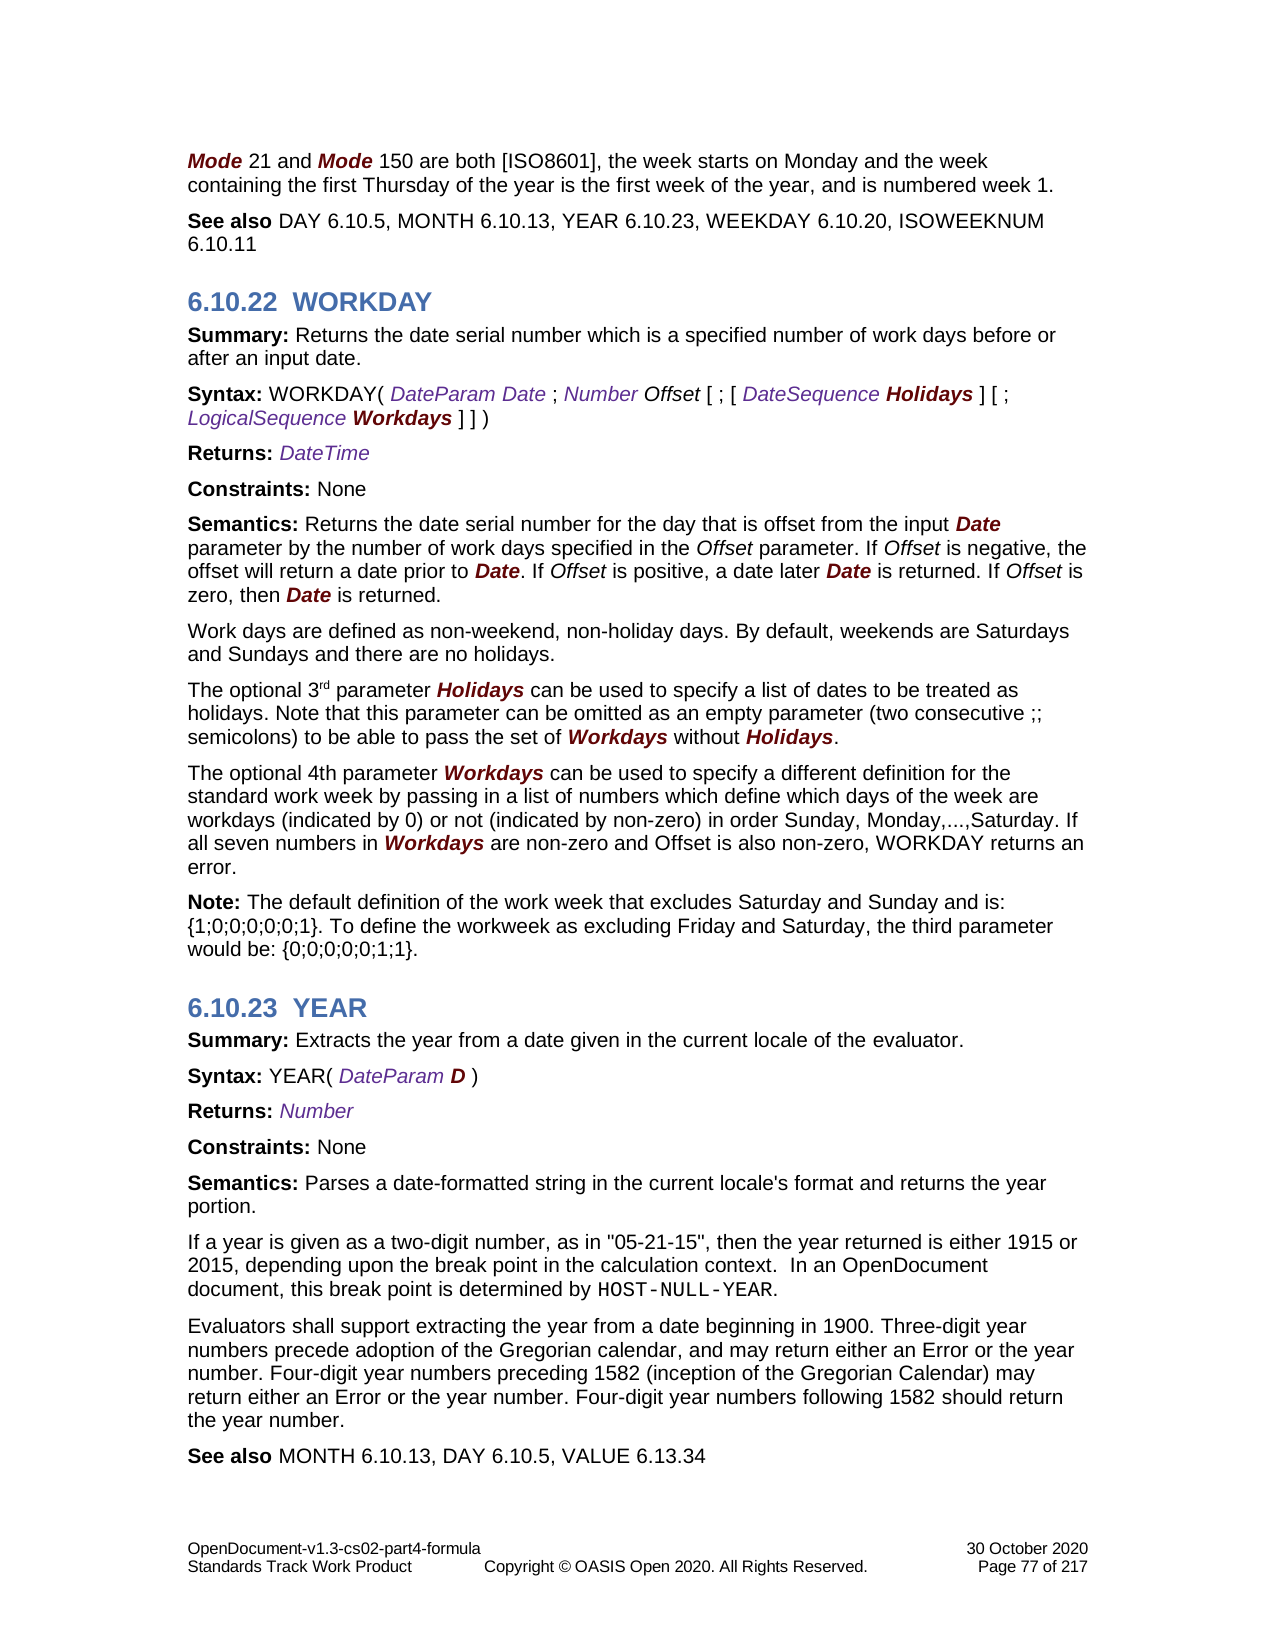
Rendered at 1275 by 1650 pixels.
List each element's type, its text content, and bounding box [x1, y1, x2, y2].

text The optional 3rd parameter Holidays can be used to specify a list of dates to be treated as holidays. Note that this parameter can be omitted as an empty parameter (two consecutive ;; semicolons) to be able to pass the set of Workdays without Holidays. [187, 678, 1088, 749]
subtitle YEAR [187, 992, 1088, 1022]
text Note: The default definition of the work week that excludes Saturday and Sunday and is: {1;0;0;0;0;0;1}. To define the workweek as excluding Friday and Saturday, the third parameter would be: {0;0;0;0;0;1;1}. [187, 891, 1088, 961]
text If a year is given as a two-digit number, as in "05-21-15", then the year returned is either 1915 or 2015, depending upon the break point in the calculation context. In an OpenDocument document, this break point is determined by HOST-NULL-YEAR. [187, 1230, 1088, 1303]
text See also DAY 6.10.5, MONTH 6.10.13, YEAR 6.10.23, WEEKDAY 6.10.20, ISOWEEKNUM 6.10.11 [187, 209, 1088, 256]
text Semantics: Returns the date serial number for the day that is offset from the input Date parameter by the number of work days specified in the Offset parameter. If Offset is negative, the offset will return a date prior to Date. If Offset is positive, a date later Date is returned. If Offset is zero, then Date is returned. [187, 513, 1088, 607]
text See also MONTH 6.10.13, DAY 6.10.5, VALUE 6.13.34 [187, 1444, 1088, 1468]
subtitle WORKDAY [187, 287, 1088, 317]
text Summary: Returns the date serial number which is a specified number of work days before or after an input date. [187, 323, 1088, 370]
text Syntax: YEAR( DateParam D ) [187, 1064, 1088, 1088]
text Summary: Extracts the year from a date given in the current locale of the evaluator. [187, 1028, 1088, 1052]
text Returns: DateTime [187, 442, 1088, 465]
text The optional 4th parameter Workdays can be used to specify a different definition for the standard work week by passing in a list of numbers which define which days of the week are workdays (indicated by 0) or not (indicated by non-zero) in order Sunday, Monday,...,Saturday. If all seven numbers in Workdays are non-zero and Offset is also non-zero, WORKDAY returns an error. [187, 761, 1088, 879]
text Constraints: None [187, 1135, 1088, 1159]
text Syntax: WORKDAY( DateParam Date ; Number Offset [ ; [ DateSequence Holidays ] [ ; LogicalSequence Workdays ] ] ) [187, 382, 1088, 429]
text Work days are defined as non-weekend, non-holiday days. By default, weekends are Saturdays and Sundays and there are no holidays. [187, 619, 1088, 666]
text Evaluators shall support extracting the year from a date beginning in 1900. Three-digit year numbers precede adoption of the Gregorian calendar, and may return either an Error or the year number. Four-digit year numbers preceding 1582 (inception of the Gregorian Calendar) may return either an Error or the year number. Four-digit year numbers following 1582 should return the year number. [187, 1315, 1088, 1432]
text Returns: Number [187, 1100, 1088, 1123]
text Constraints: None [187, 477, 1088, 501]
text Mode 21 and Mode 150 are both [ISO8601], the week starts on Monday and the week containing the first Thursday of the year is the first week of the year, and is numbered week 1. [187, 150, 1088, 197]
text Semantics: Parses a date-formatted string in the current locale's format and returns the year portion. [187, 1171, 1088, 1218]
